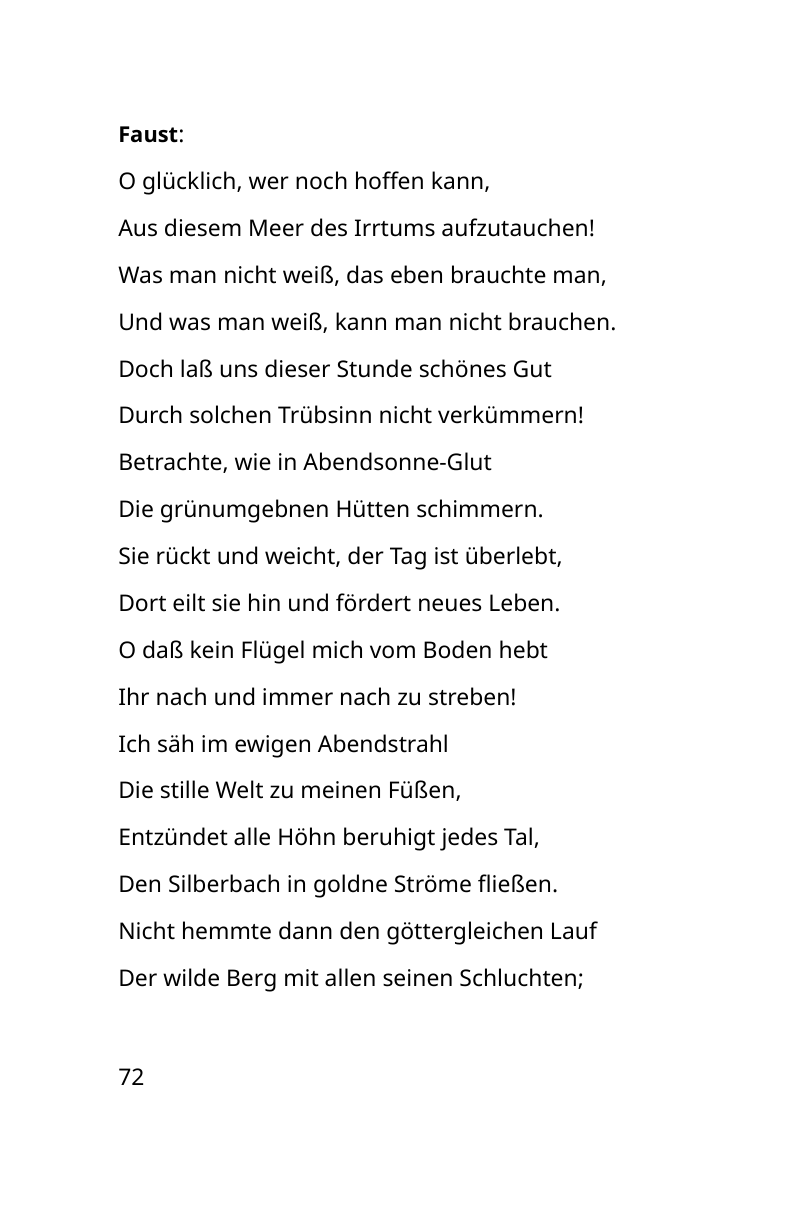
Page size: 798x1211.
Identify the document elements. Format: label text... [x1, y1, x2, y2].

text Faust: O glücklich, wer noch hoffen kann, Aus diesem Meer des Irrtums aufzutauchen! Was man nicht weiß, das eben brauchte man, Und was man weiß, kann man nicht brauchen. Doch laß uns dieser Stunde schönes Gut Durch solchen Trübsinn nicht verkümmern! Betrachte, wie in Abendsonne-Glut Die grünumgebnen Hütten schimmern. Sie rückt und weicht, der Tag ist überlebt, Dort eilt sie hin und fördert neues Leben. O daß kein Flügel mich vom Boden hebt Ihr nach und immer nach zu streben! Ich säh im ewigen Abendstrahl Die stille Welt zu meinen Füßen, Entzündet alle Höhn beruhigt jedes Tal, Den Silberbach in goldne Ströme fließen. Nicht hemmte dann den göttergleichen Lauf Der wilde Berg mit allen seinen Schluchten; [118, 118, 679, 993]
